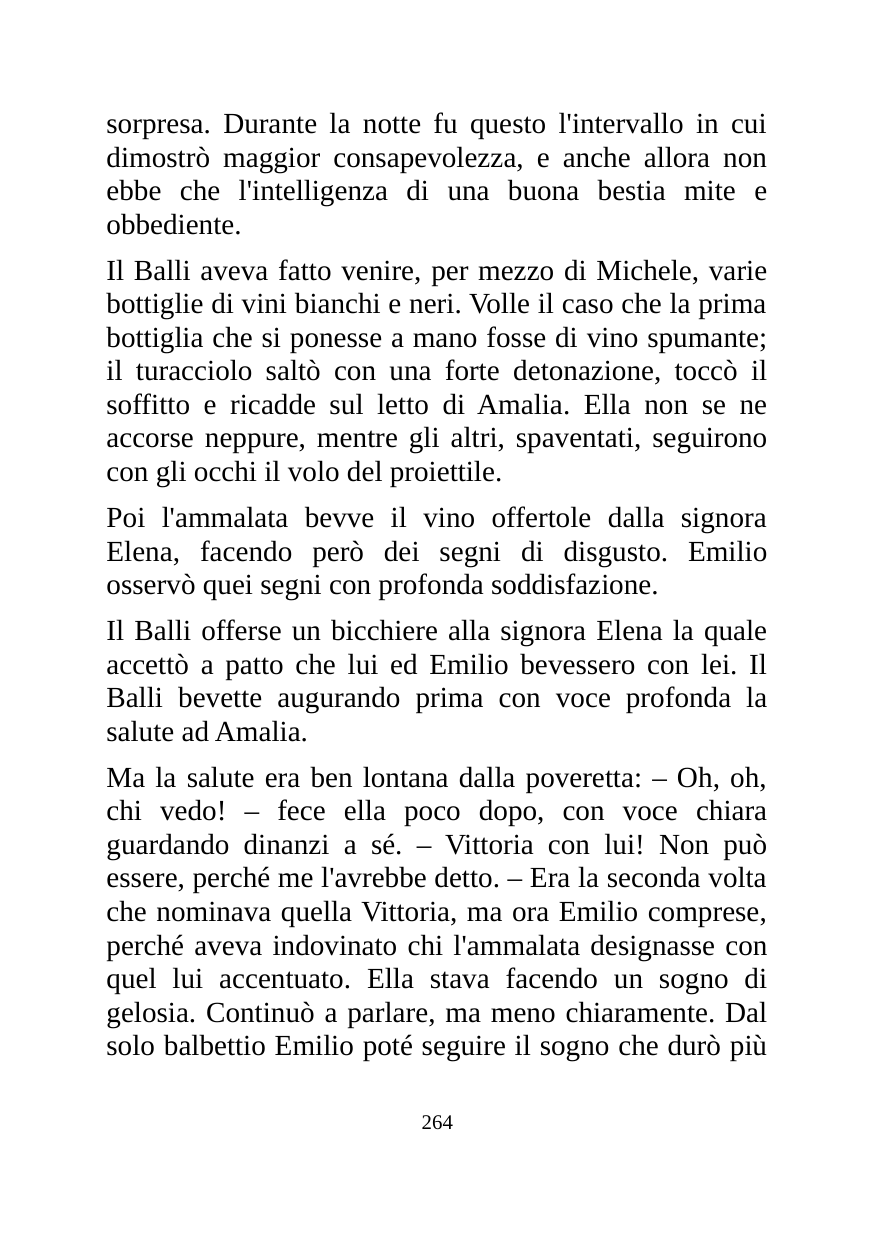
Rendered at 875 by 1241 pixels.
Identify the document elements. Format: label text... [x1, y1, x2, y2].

text Il Balli aveva fatto venire, per mezzo di Michele, varie bottiglie di vini bianchi e neri. Volle il caso che la prima bottiglia che si ponesse a mano fosse di vino spumante; il turacciolo saltò con una forte detonazione, toccò il soffitto e ricadde sul letto di Amalia. Ella non se ne accorse neppure, mentre gli altri, spaventati, seguirono con gli occhi il volo del proiettile. [106, 253, 768, 488]
text Il Balli offerse un bicchiere alla signora Elena la quale accettò a patto che lui ed Emilio bevessero con lei. Il Balli bevette augurando prima con voce profonda la salute ad Amalia. [106, 613, 768, 747]
text Ma la salute era ben lontana dalla poveretta: – Oh, oh, chi vedo! – fece ella poco dopo, con voce chiara guardando dinanzi a sé. – Vittoria con lui! Non può essere, perché me l'avrebbe detto. – Era la seconda volta che nominava quella Vittoria, ma ora Emilio comprese, perché aveva indovinato chi l'ammalata designasse con quel lui accentuato. Ella stava facendo un sogno di gelosia. Continuò a parlare, ma meno chiaramente. Dal solo balbettio Emilio poté seguire il sogno che durò più [106, 760, 768, 1062]
text Poi l'ammalata bevve il vino offertole dalla signora Elena, facendo però dei segni di disgusto. Emilio osservò quei segni con profonda soddisfazione. [106, 500, 768, 601]
text sorpresa. Durante la notte fu questo l'intervallo in cui dimostrò maggior consapevolezza, e anche allora non ebbe che l'intelligenza di una buona bestia mite e obbediente. [106, 106, 768, 240]
